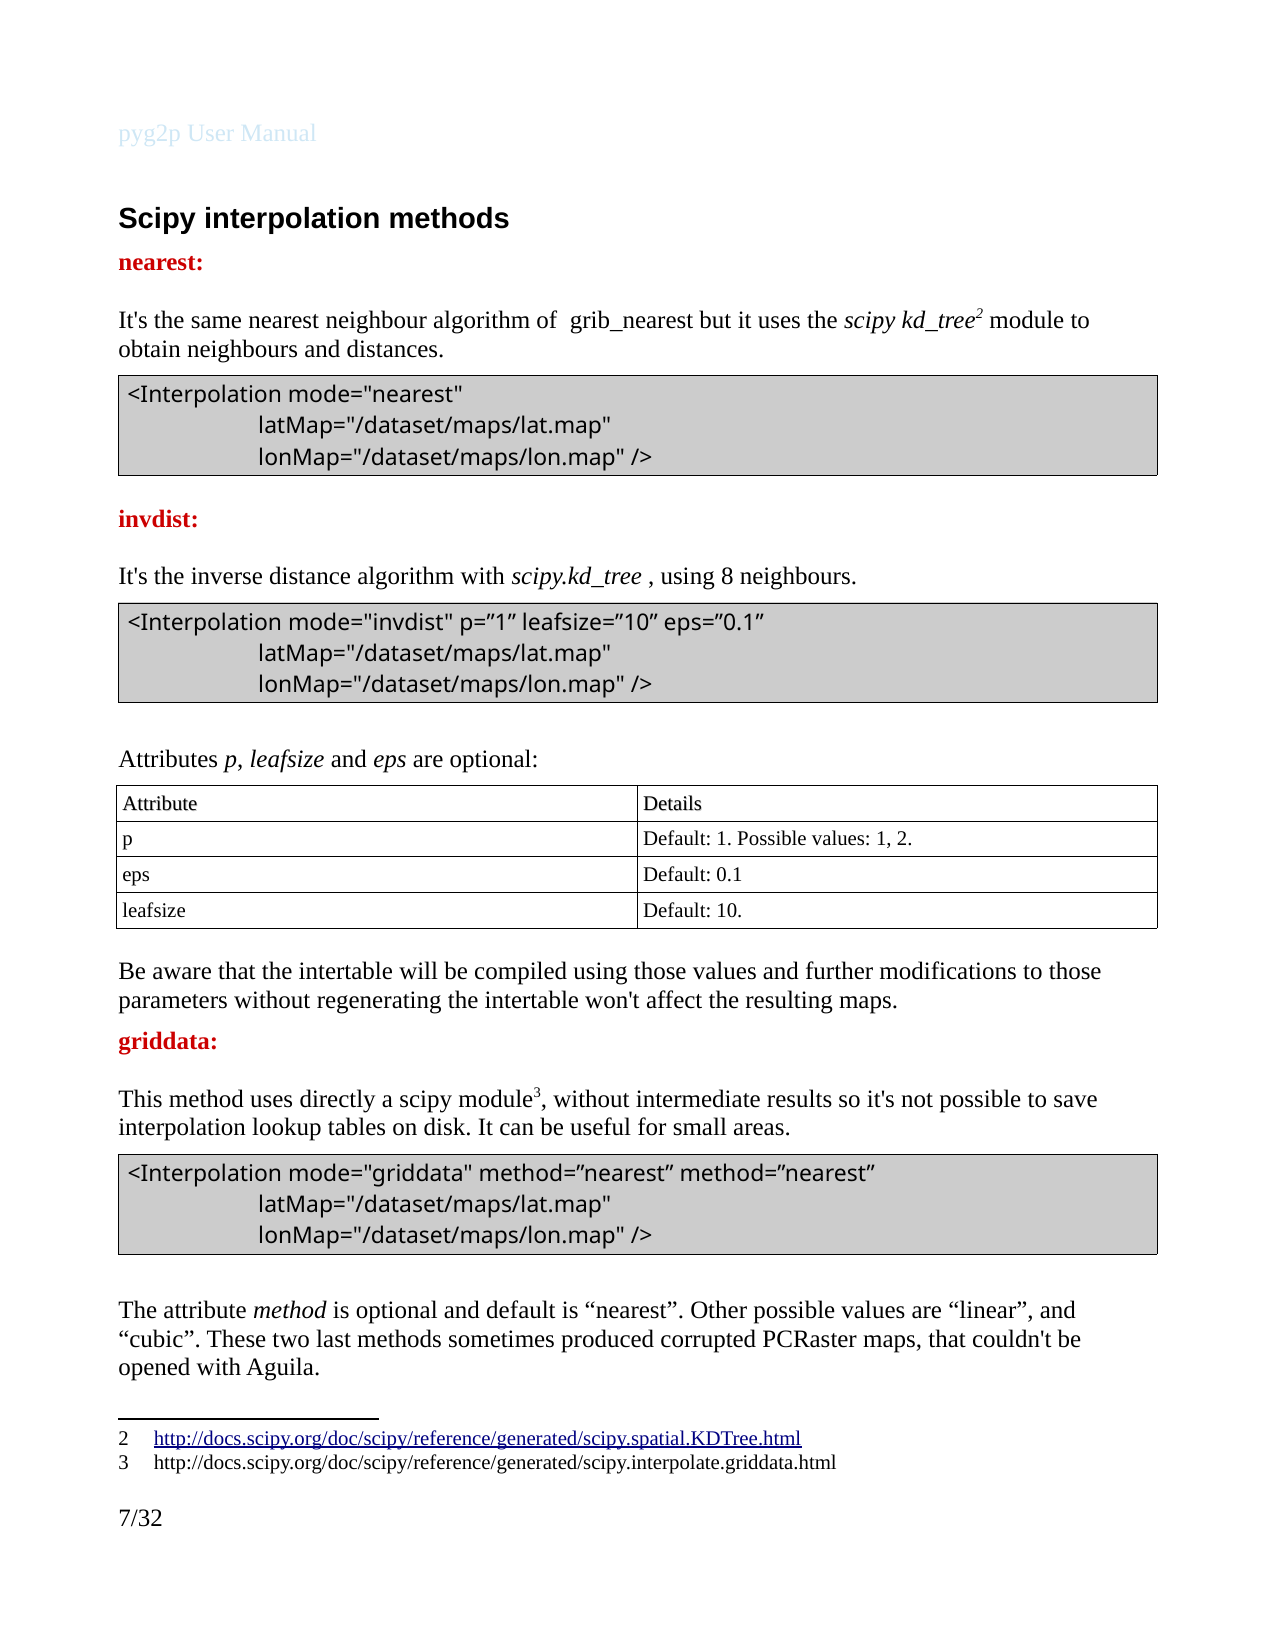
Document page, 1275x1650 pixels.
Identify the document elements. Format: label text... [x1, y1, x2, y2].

text griddata: This method uses directly a scipy module, without intermediate results so it's not possible to save interpolation lookup tables on disk. It can be useful for small areas. [118, 1026, 1157, 1141]
table_cell Default: 0.1 [638, 857, 1157, 892]
table_cell Default: 1. Possible values: 1, 2. [638, 822, 1157, 856]
text nearest: It's the same nearest neighbour algorithm of grib_nearest but it uses the scipy kd_tree module to obtain neighbours and distances. [118, 247, 1157, 362]
text http://docs.scipy.org/doc/scipy/reference/generated/scipy.spatial.KDTree.html [118, 1426, 1157, 1449]
text <Interpolation mode="invdist" p=”1” leafsize=”10” eps=”0.1” [119, 604, 1157, 634]
text latMap="/dataset/maps/lat.map" [119, 1185, 1157, 1216]
text lonMap="/dataset/maps/lon.map" /> [119, 665, 1157, 702]
text Be aware that the intertable will be compiled using those values and further modifications to those parameters without regenerating the intertable won't affect the resulting maps. [118, 956, 1157, 1014]
table_header Attribute [117, 786, 637, 821]
text invdist: It's the inverse distance algorithm with scipy.kd_tree , using 8 neighbours. [118, 476, 1157, 590]
text The attribute method is optional and default is “nearest”. Other possible values are “linear”, and “cubic”. These two last methods sometimes produced corrupted PCRaster maps, that couldn't be opened with Aguila. [118, 1295, 1157, 1381]
table_header Details [638, 786, 1157, 821]
text http://docs.scipy.org/doc/scipy/reference/generated/scipy.interpolate.griddata.html [118, 1449, 1157, 1474]
text Attributes p, leafsize and eps are optional: [118, 744, 1157, 772]
text <Interpolation mode="griddata" method=”nearest” method=”nearest” [119, 1155, 1157, 1185]
table_cell leafsize [117, 893, 637, 927]
text latMap="/dataset/maps/lat.map" [119, 634, 1157, 665]
subtitle Scipy interpolation methods [118, 201, 1157, 235]
table_cell p [117, 822, 637, 856]
table_cell Default: 10. [638, 893, 1157, 927]
text lonMap="/dataset/maps/lon.map" /> [119, 1216, 1157, 1254]
text latMap="/dataset/maps/lat.map" [119, 406, 1157, 437]
text <Interpolation mode="nearest" [119, 376, 1157, 406]
text lonMap="/dataset/maps/lon.map" /> [119, 437, 1157, 475]
table_cell eps [117, 857, 637, 892]
